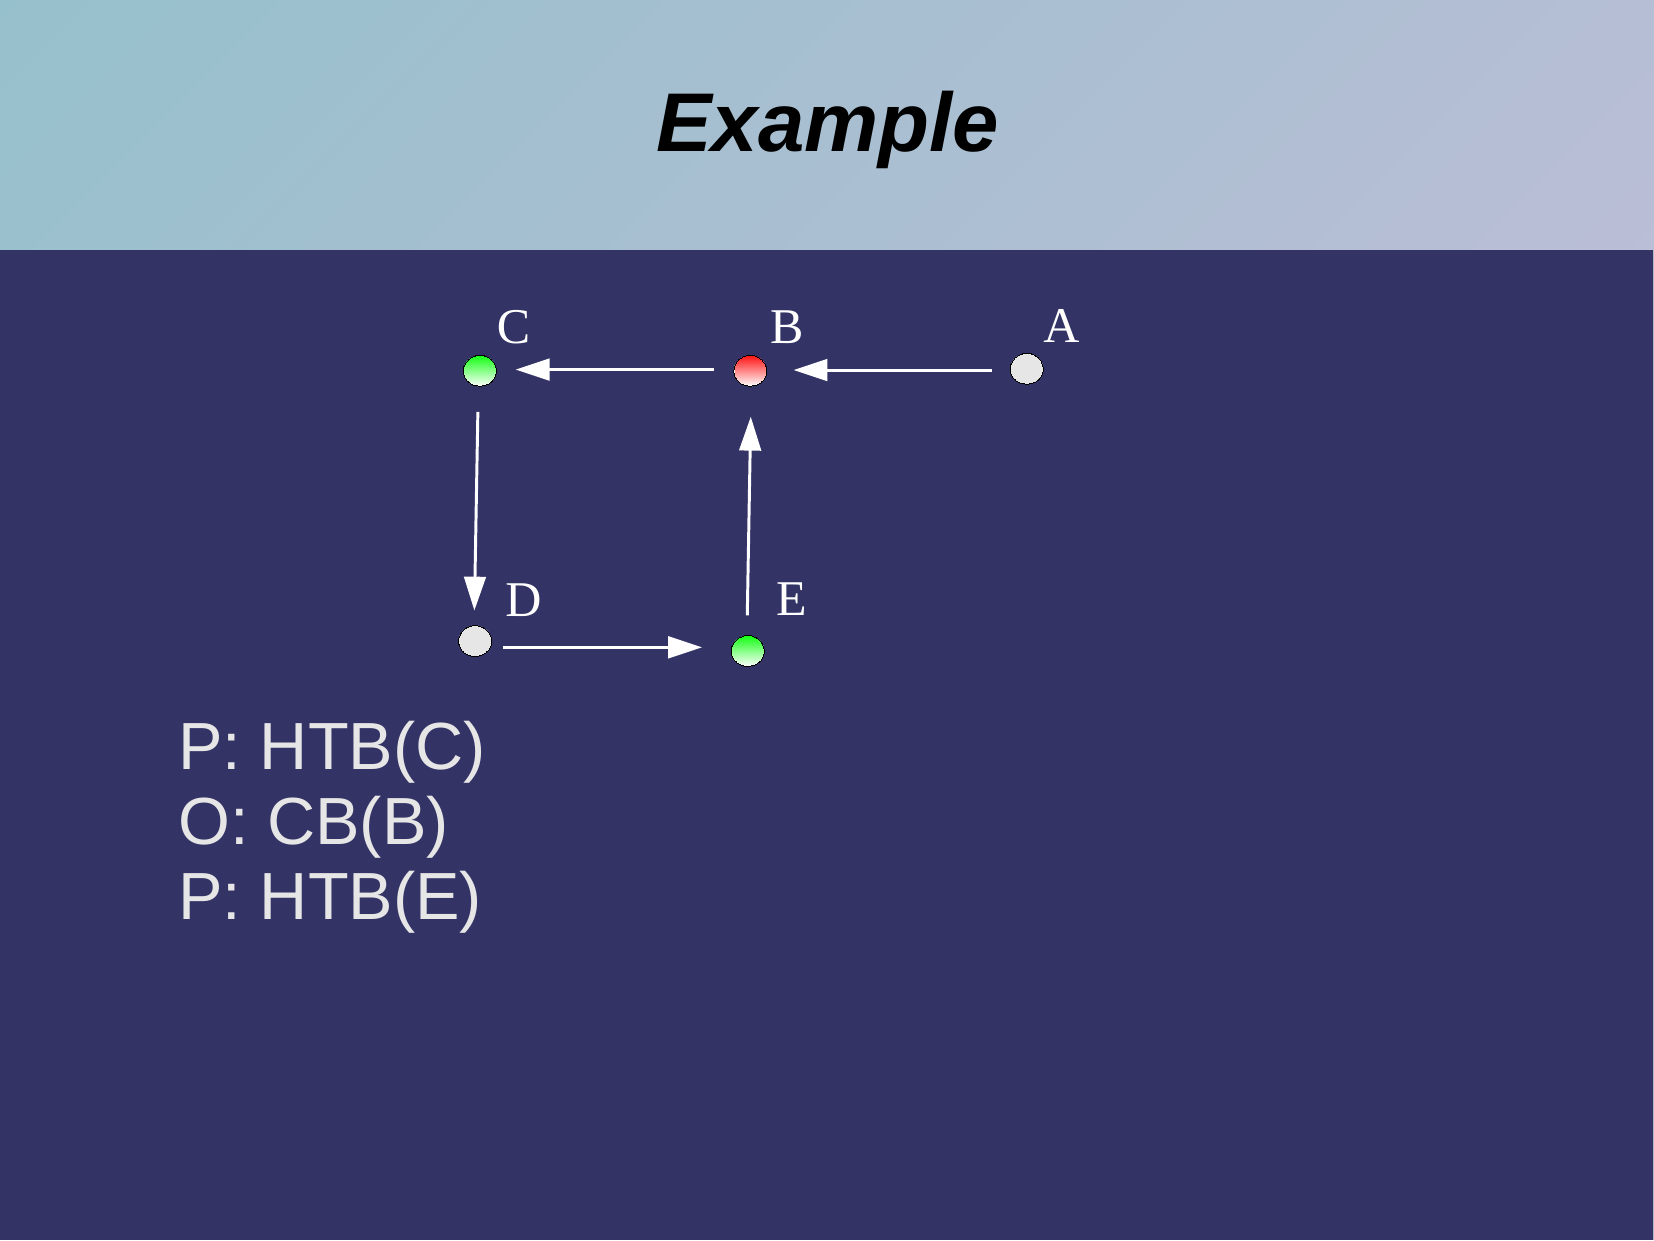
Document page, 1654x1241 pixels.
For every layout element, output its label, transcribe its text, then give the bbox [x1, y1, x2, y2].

text_box [1010, 353, 1044, 385]
text_box [731, 635, 765, 667]
list P: HTB(C) O: CB(B) P: HTB(E) [178, 709, 1570, 1085]
text_box A [1043, 297, 1080, 354]
text_box E [776, 570, 810, 627]
text_box C [496, 299, 533, 356]
text_box [463, 355, 497, 387]
title Example [121, 19, 1534, 227]
text_box D [505, 572, 542, 628]
text_box [458, 625, 492, 657]
text_box B [769, 299, 804, 356]
text_box [733, 355, 767, 387]
